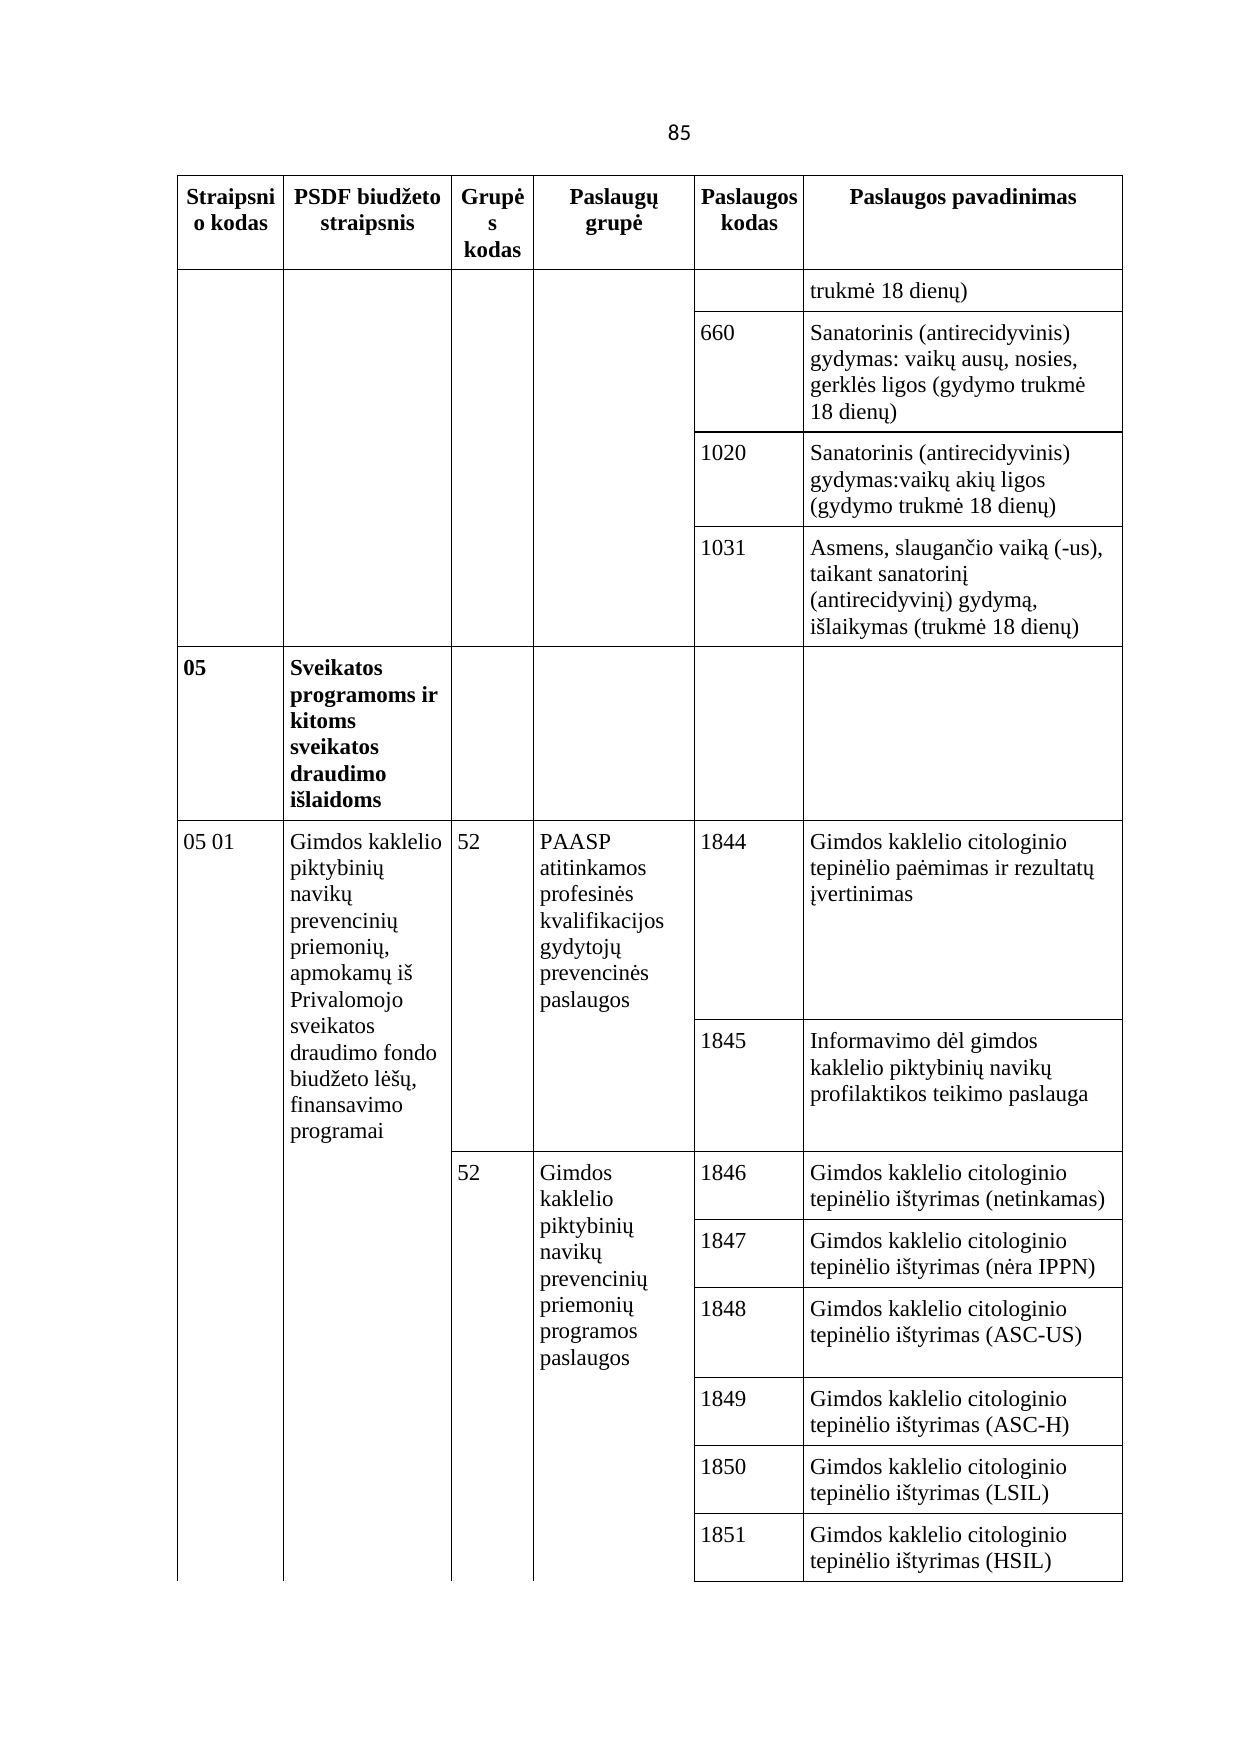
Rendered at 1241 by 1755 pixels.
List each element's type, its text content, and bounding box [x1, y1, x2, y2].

table_cell [284, 526, 451, 646]
table_cell 1848 [695, 1288, 803, 1377]
table_cell [534, 270, 694, 311]
table_cell [452, 1287, 533, 1377]
table_cell [284, 431, 451, 526]
table_cell [178, 1287, 283, 1377]
table_cell [284, 1287, 451, 1377]
table_cell trukmė 18 dienų) [804, 270, 1122, 311]
table_header Paslaugos kodas [695, 176, 803, 269]
table_cell [452, 526, 533, 646]
table_cell 52 [452, 1152, 533, 1219]
table_cell Sanatorinis (antirecidyvinis) gydymas:vaikų akių ligos (gydymo trukmė 18 dienų) [804, 433, 1122, 526]
table_cell Gimdos kaklelio citologinio tepinėlio ištyrimas (LSIL) [804, 1446, 1122, 1513]
table_cell Gimdos kaklelio citologinio tepinėlio ištyrimas (nėra IPPN) [804, 1220, 1122, 1287]
table_header Paslaugų grupė [534, 176, 694, 269]
table_header Grupės kodas [452, 176, 533, 269]
table_cell [452, 1377, 533, 1445]
table_cell Sveikatos programoms ir kitoms sveikatos draudimo išlaidoms [284, 647, 451, 819]
table_cell 1845 [695, 1020, 803, 1151]
table_cell PAASP atitinkamos profesinės kvalifikacijos gydytojų prevencinės paslaugos [534, 821, 694, 1019]
table_cell [178, 1151, 283, 1219]
table_cell [284, 270, 451, 311]
table_cell [695, 647, 803, 819]
table_cell [452, 311, 533, 431]
table_header PSDF biudžeto straipsnis [284, 176, 451, 269]
table_cell [534, 1513, 694, 1581]
table_cell [284, 1513, 451, 1581]
table_cell [178, 1377, 283, 1445]
table_cell [534, 431, 694, 526]
table_header Paslaugos pavadinimas [804, 176, 1122, 269]
table_cell [534, 1377, 694, 1445]
table_cell 1847 [695, 1220, 803, 1287]
table_cell [534, 526, 694, 646]
table_cell [178, 311, 283, 431]
table_cell [452, 647, 533, 819]
table_cell Gimdos kaklelio citologinio tepinėlio paėmimas ir rezultatų įvertinimas [804, 821, 1122, 1019]
table_cell [534, 1445, 694, 1513]
table_cell [284, 1151, 451, 1219]
table_cell 52 [452, 821, 533, 1019]
table_cell Gimdos kaklelio citologinio tepinėlio ištyrimas (ASC-US) [804, 1288, 1122, 1377]
table_cell Gimdos kaklelio citologinio tepinėlio ištyrimas (ASC-H) [804, 1378, 1122, 1445]
table_cell 1849 [695, 1378, 803, 1445]
table_cell [178, 1513, 283, 1581]
table_header Straipsnio kodas [178, 176, 283, 269]
table_cell [284, 1377, 451, 1445]
table_cell Gimdos kaklelio citologinio tepinėlio ištyrimas (netinkamas) [804, 1152, 1122, 1219]
table_cell Sanatorinis (antirecidyvinis) gydymas: vaikų ausų, nosies, gerklės ligos (gydymo trukmė 18 dienų) [804, 312, 1122, 431]
table_cell [178, 1219, 283, 1287]
table_cell [284, 1445, 451, 1513]
table_cell [534, 1019, 694, 1151]
table_cell 1850 [695, 1446, 803, 1513]
table_cell [804, 647, 1122, 819]
table_cell 1846 [695, 1152, 803, 1219]
table_cell Gimdos kaklelio piktybinių navikų prevencinių priemonių programos paslaugos [534, 1152, 694, 1377]
table_cell [534, 311, 694, 431]
table_cell [178, 526, 283, 646]
table_cell Informavimo dėl gimdos kaklelio piktybinių navikų profilaktikos teikimo paslauga [804, 1020, 1122, 1151]
table_cell Gimdos kaklelio citologinio tepinėlio ištyrimas (HSIL) [804, 1514, 1122, 1581]
table_cell Gimdos kaklelio piktybinių navikų prevencinių priemonių, apmokamų iš Privalomojo sveikatos draudimo fondo biudžeto lėšų, finansavimo programai [284, 821, 451, 1151]
table_cell [452, 1019, 533, 1151]
table_cell [178, 1445, 283, 1513]
table_cell [695, 270, 803, 311]
table_cell [452, 270, 533, 311]
table_cell [284, 1219, 451, 1287]
table_cell 660 [695, 312, 803, 431]
table_cell 05 01 [178, 821, 283, 1019]
table_cell [178, 270, 283, 311]
table_cell [452, 1219, 533, 1287]
table_cell [178, 431, 283, 526]
table_cell [452, 1513, 533, 1581]
table_cell 1844 [695, 821, 803, 1019]
table_cell 05 [178, 647, 283, 819]
table_cell [284, 311, 451, 431]
table_cell [452, 1445, 533, 1513]
table_cell [178, 1019, 283, 1151]
table_cell 1031 [695, 527, 803, 646]
table_cell 1020 [695, 433, 803, 526]
table_cell [534, 647, 694, 819]
table_cell Asmens, slaugančio vaiką (-us), taikant sanatorinį (antirecidyvinį) gydymą, išlaikymas (trukmė 18 dienų) [804, 527, 1122, 646]
table_cell [452, 431, 533, 526]
table_cell 1851 [695, 1514, 803, 1581]
